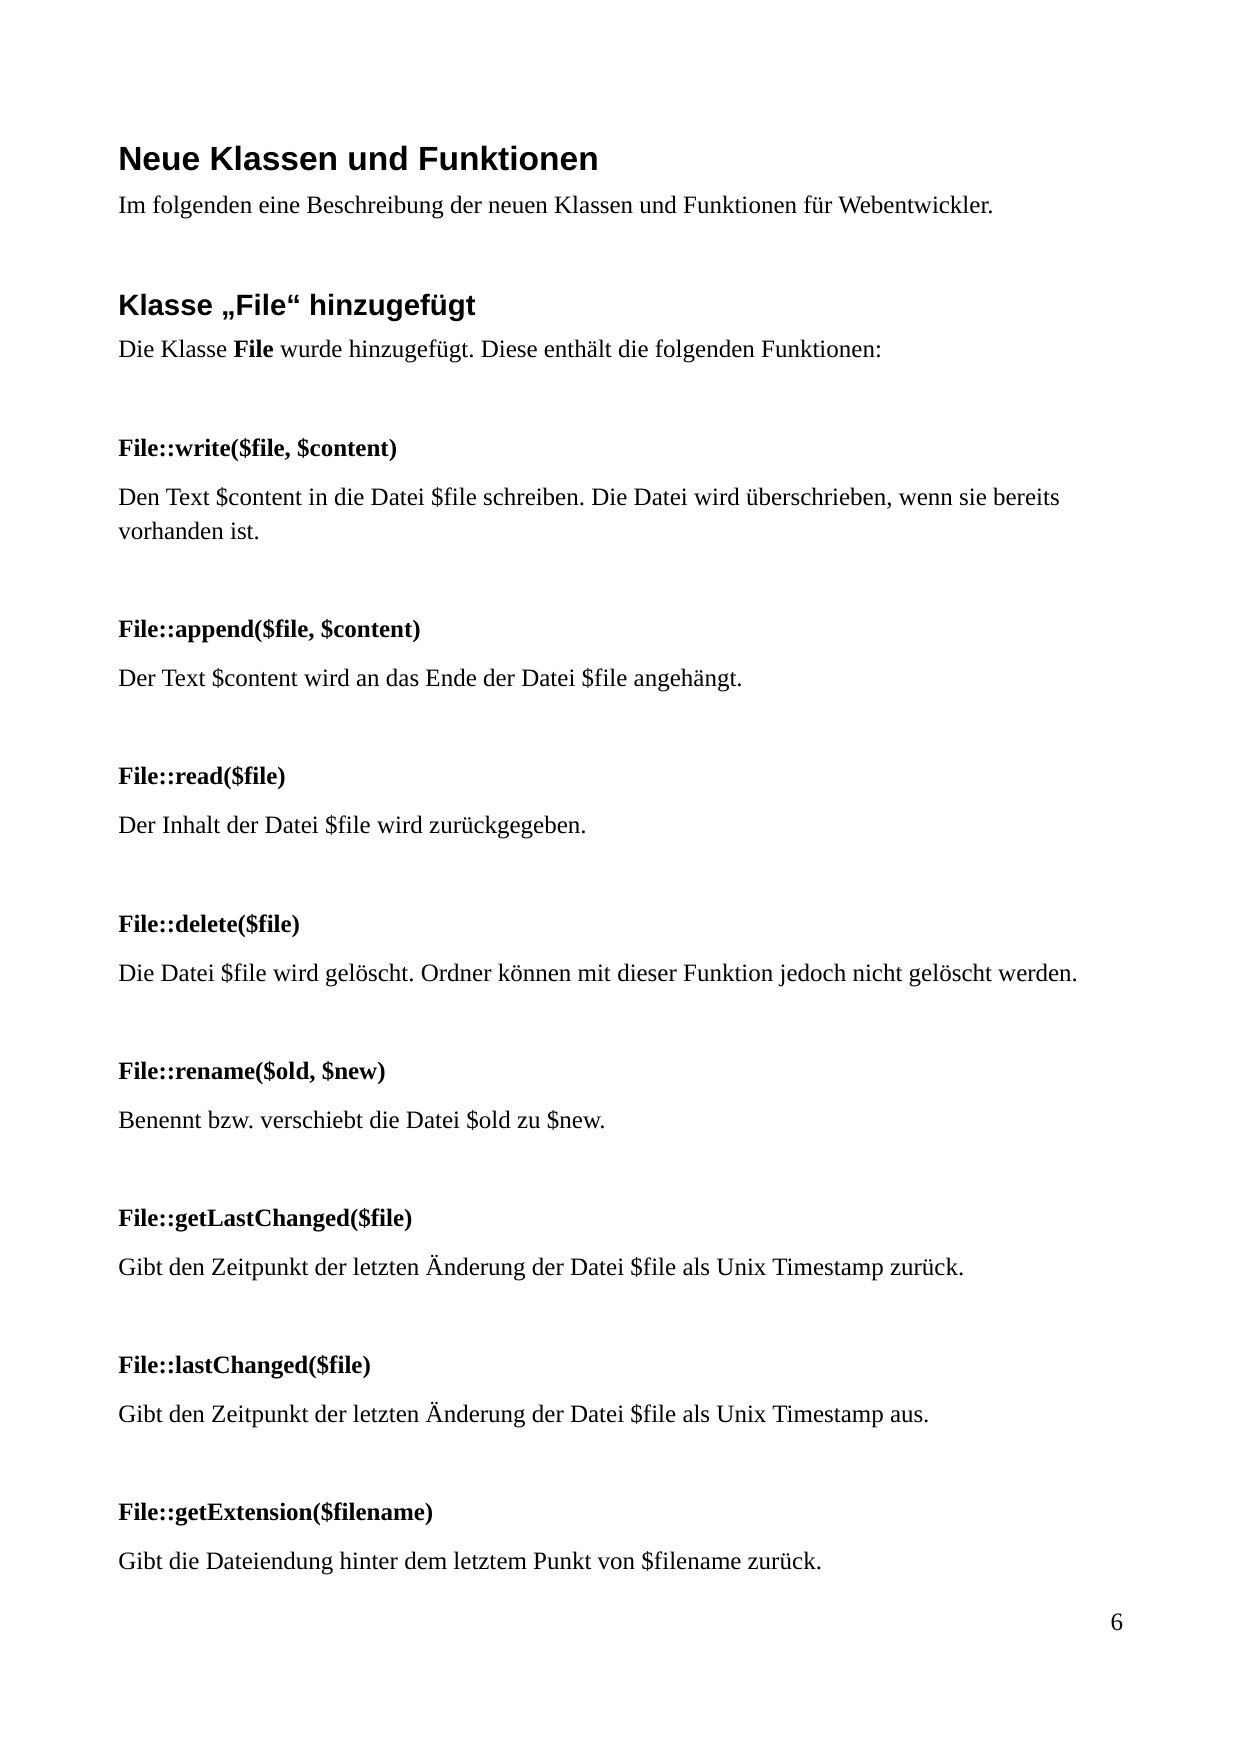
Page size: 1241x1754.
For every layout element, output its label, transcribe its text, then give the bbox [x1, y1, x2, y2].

text File::read($file) [118, 761, 1123, 790]
text Die Datei $file wird gelöscht. Ordner können mit dieser Funktion jedoch nicht gelöscht werden. [118, 958, 1123, 986]
text Der Text $content wird an das Ende der Datei $file angehängt. [118, 663, 1123, 692]
text Die Klasse File wurde hinzugefügt. Diese enthält die folgenden Funktionen: [118, 334, 1123, 363]
subtitle Klasse „File“ hinzugefügt [118, 288, 1123, 322]
text File::append($file, $content) [118, 614, 1123, 643]
text File::getLastChanged($file) [118, 1203, 1123, 1232]
text Den Text $content in die Datei $file schreiben. Die Datei wird überschrieben, wenn sie bereits vorhanden ist. [118, 482, 1123, 545]
text File::rename($old, $new) [118, 1056, 1123, 1084]
text File::lastChanged($file) [118, 1350, 1123, 1379]
text File::delete($file) [118, 909, 1123, 937]
text Benennt bzw. verschiebt die Datei $old zu $new. [118, 1105, 1123, 1134]
text Gibt den Zeitpunkt der letzten Änderung der Datei $file als Unix Timestamp aus. [118, 1399, 1123, 1428]
subtitle Neue Klassen und Funktionen [118, 139, 1123, 178]
text Der Inhalt der Datei $file wird zurückgegeben. [118, 811, 1123, 839]
text Im folgenden eine Beschreibung der neuen Klassen und Funktionen für Webentwickler. [118, 190, 1123, 219]
text File::write($file, $content) [118, 433, 1123, 461]
text Gibt den Zeitpunkt der letzten Änderung der Datei $file als Unix Timestamp zurück. [118, 1252, 1123, 1281]
text Gibt die Dateiendung hinter dem letztem Punkt von $filename zurück. [118, 1546, 1123, 1575]
text File::getExtension($filename) [118, 1497, 1123, 1526]
